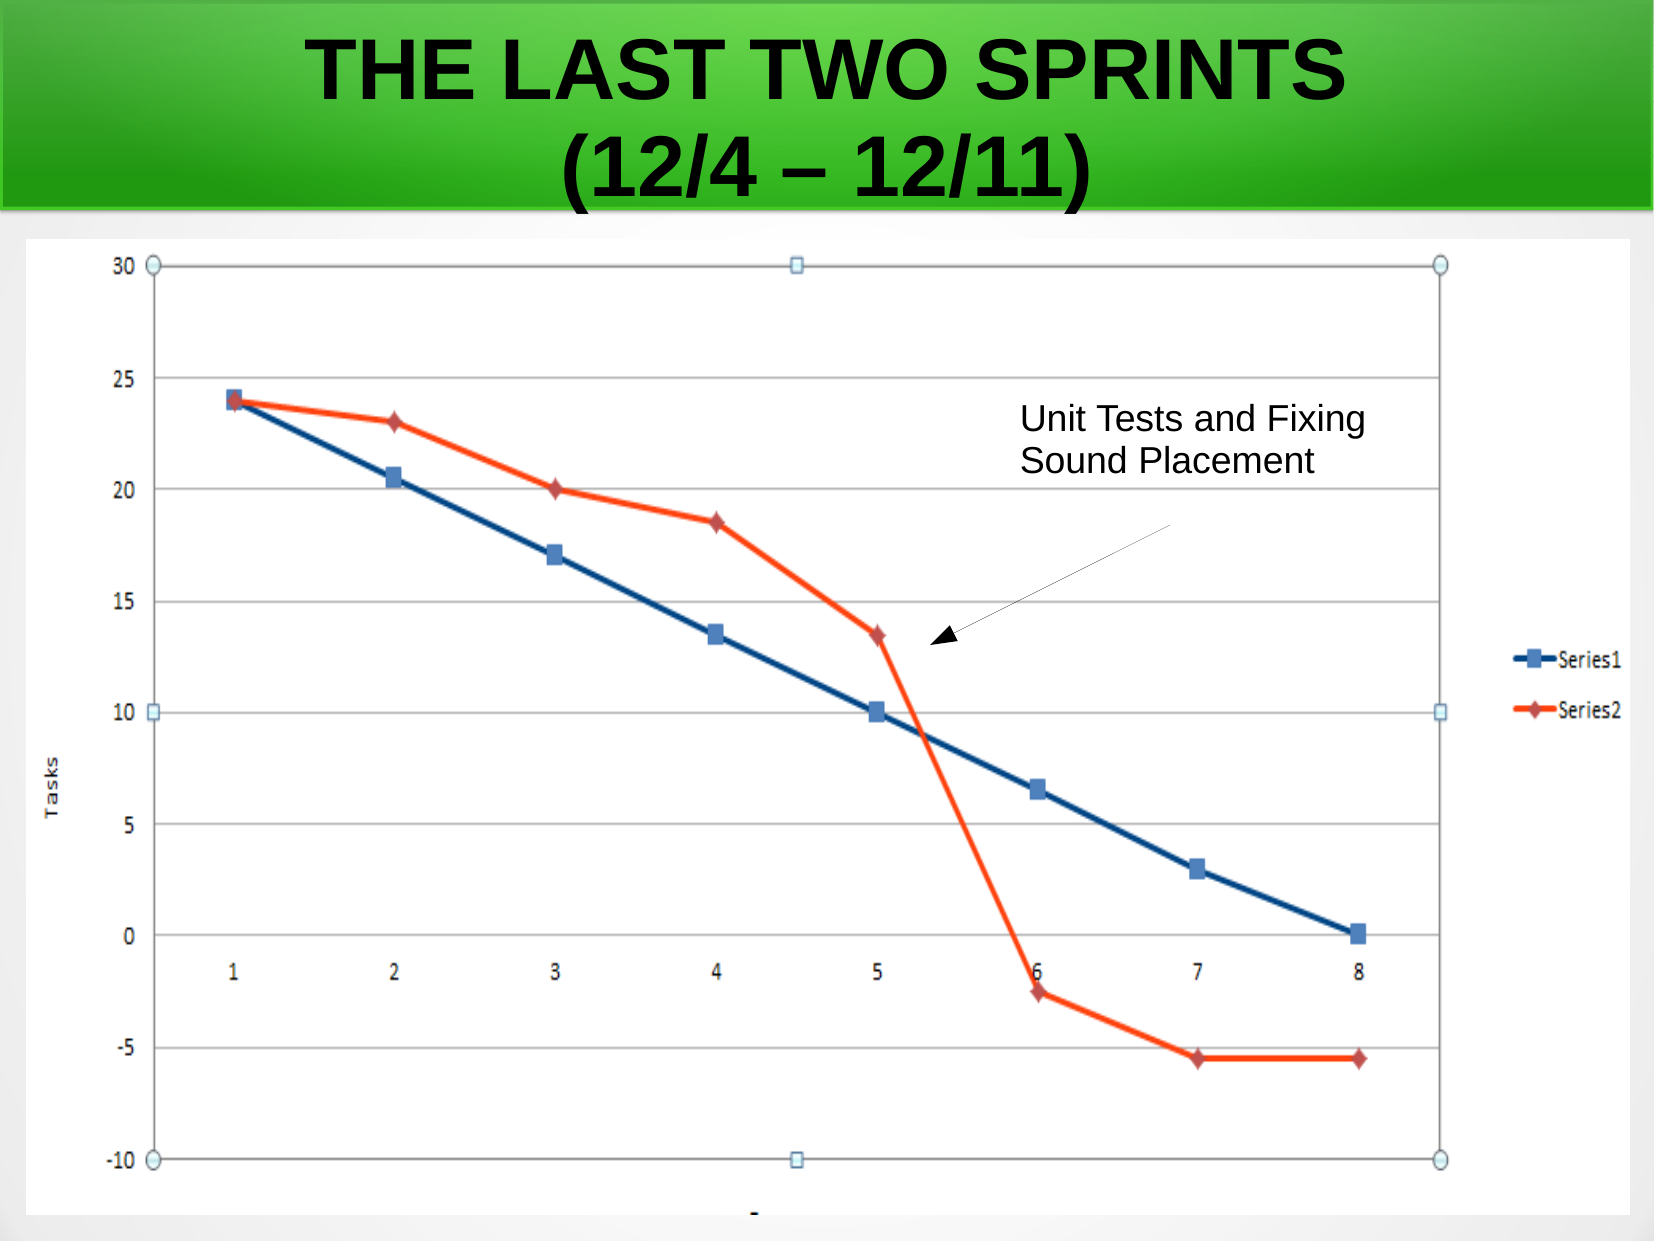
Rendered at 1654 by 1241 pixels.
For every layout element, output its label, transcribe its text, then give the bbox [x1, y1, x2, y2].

picture [26, 239, 1630, 1216]
title THE LAST TWO SPRINTS (12/4 – 12/11) [82, 21, 1571, 215]
text_box Unit Tests and Fixing Sound Placement [1005, 390, 1382, 489]
